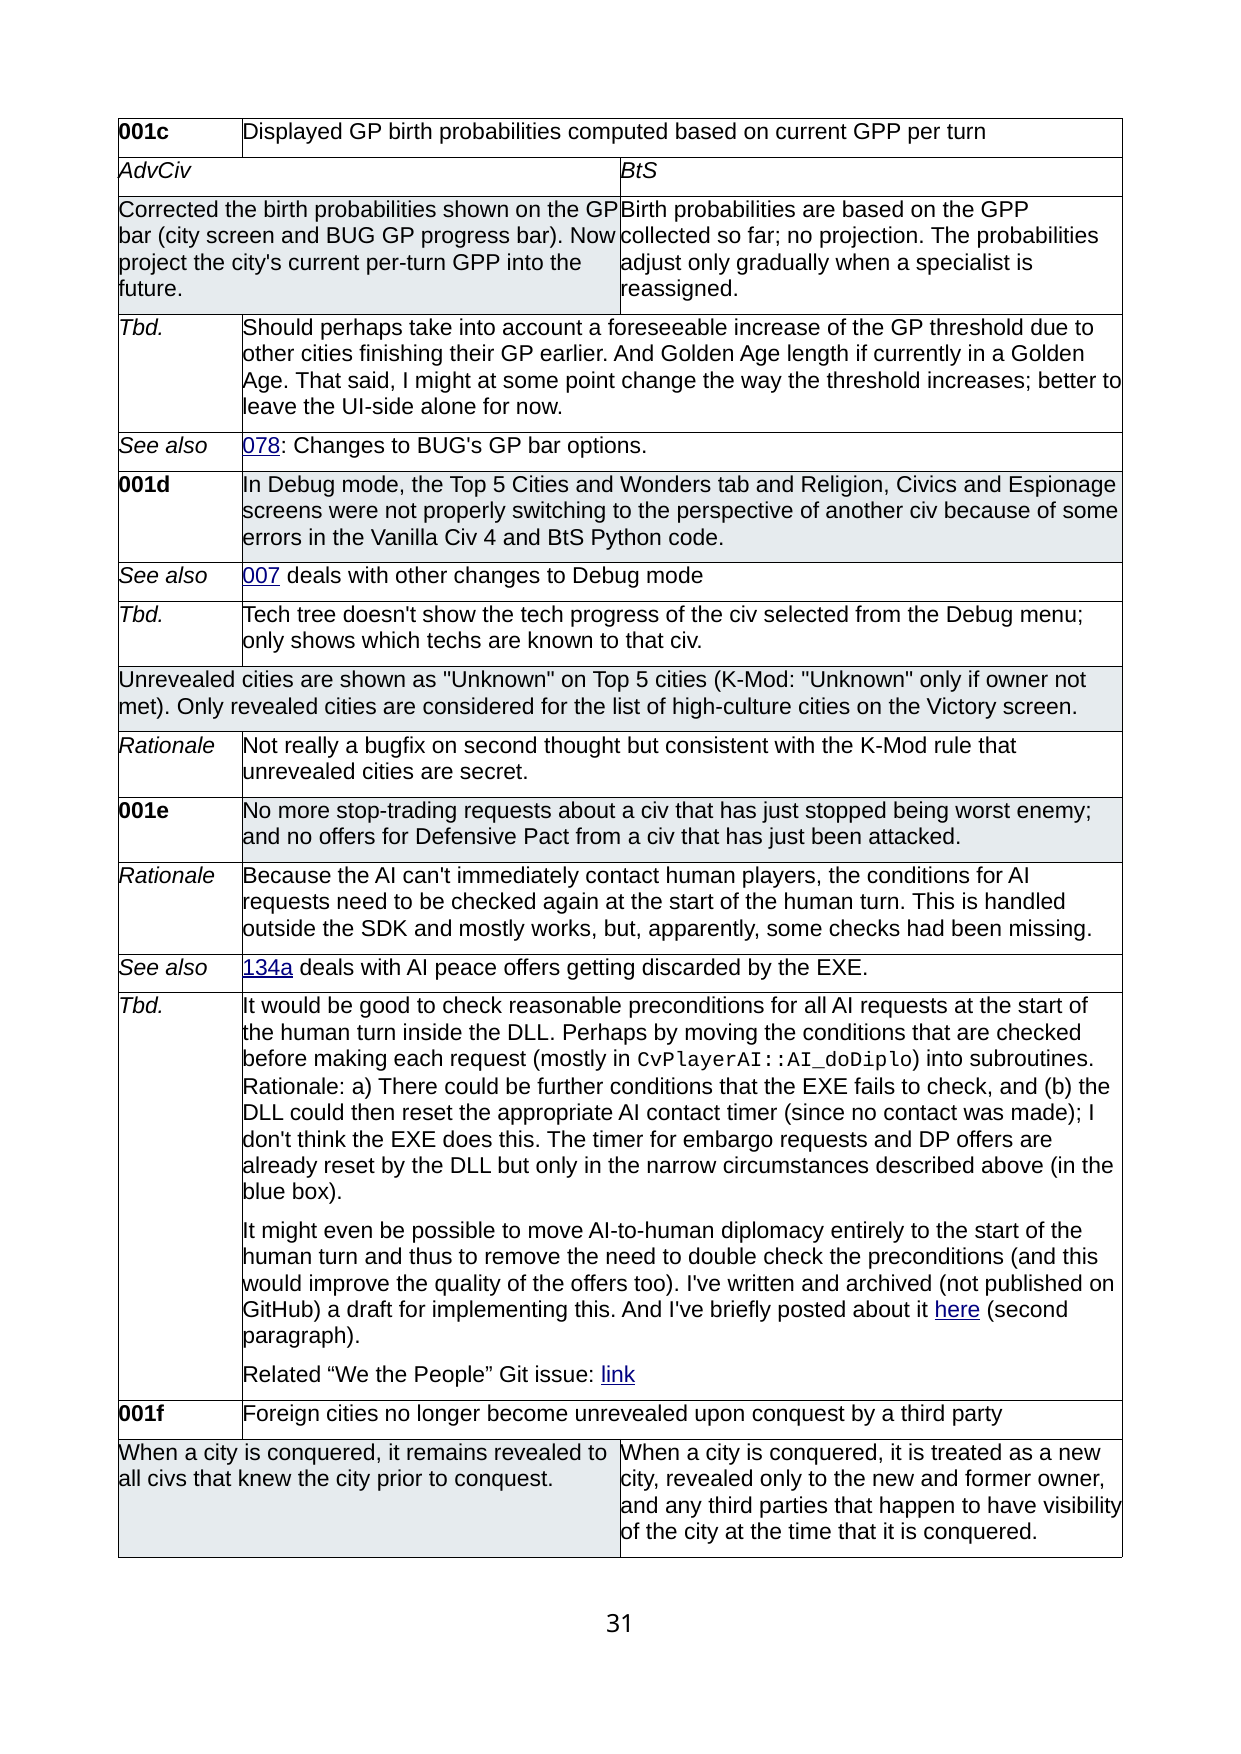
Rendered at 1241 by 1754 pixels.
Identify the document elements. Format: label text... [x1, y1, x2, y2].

table_cell Foreign cities no longer become unrevealed upon conquest by a third party [243, 1401, 1122, 1439]
table_cell Should perhaps take into account a foreseeable increase of the GP threshold due to other cities finishing their GP earlier. And Golden Age length if currently in a Golden Age. That said, I might at some point change the way the threshold increases; better to leave the UI-side alone for now. [243, 315, 1122, 432]
table_cell 134a deals with AI peace offers getting discarded by the EXE. [243, 955, 1122, 992]
table_cell Unrevealed cities are shown as "Unknown" on Top 5 cities (K-Mod: "Unknown" only if owner not met). Only revealed cities are considered for the list of high-culture cities on the Victory screen. [119, 667, 1122, 731]
table_cell 007 deals with other changes to Debug mode [243, 563, 1122, 601]
table_cell Displayed GP birth probabilities computed based on current GPP per turn [243, 119, 1122, 157]
table_cell Tbd. [119, 993, 242, 1400]
table_cell 001c [119, 119, 242, 157]
table_cell Tech tree doesn't show the tech progress of the civ selected from the Debug menu; only shows which techs are known to that civ. [243, 602, 1122, 666]
table_cell In Debug mode, the Top 5 Cities and Wonders tab and Religion, Civics and Espionage screens were not properly switching to the perspective of another civ because of some errors in the Vanilla Civ 4 and BtS Python code. [243, 472, 1122, 562]
table_cell 001e [119, 798, 242, 862]
table_cell Rationale [119, 732, 242, 797]
table_cell Tbd. [119, 602, 242, 666]
table_cell 001f [119, 1401, 242, 1439]
table_cell When a city is conquered, it remains revealed to all civs that knew the city prior to conquest. [119, 1440, 620, 1557]
table_cell When a city is conquered, it is treated as a new city, revealed only to the new and former owner, and any third parties that happen to have visibility of the city at the time that it is conquered. [621, 1440, 1122, 1557]
table_cell Corrected the birth probabilities shown on the GP bar (city screen and BUG GP progress bar). Now project the city's current per-turn GPP into the future. [119, 197, 620, 314]
table_cell No more stop-trading requests about a civ that has just stopped being worst enemy; and no offers for Defensive Pact from a civ that has just been attacked. [243, 798, 1122, 862]
table_cell AdvCiv [119, 158, 620, 196]
table_cell See also [119, 433, 242, 471]
table_cell It would be good to check reasonable preconditions for all AI requests at the start of the human turn inside the DLL. Perhaps by moving the conditions that are checked before making each request (mostly in CvPlayerAI::AI_doDiplo) into subroutines. Rationale: a) There could be further conditions that the EXE fails to check, and (b) the DLL could then reset the appropriate AI contact timer (since no contact was made); I don't think the EXE does this. The timer for embargo requests and DP offers are already reset by the DLL but only in the narrow circumstances described above (in the blue box). It might even be possible to move AI-to-human diplomacy entirely to the start of the human turn and thus to remove the need to double check the preconditions (and this would improve the quality of the offers too). I've written and archived (not published on GitHub) a draft for implementing this. And I've briefly posted about it here (second paragraph). Related “We the People” Git issue: link [243, 993, 1122, 1400]
table_cell See also [119, 563, 242, 601]
table_cell 078: Changes to BUG's GP bar options. [243, 433, 1122, 471]
table_cell See also [119, 955, 242, 992]
table_cell Because the AI can't immediately contact human players, the conditions for AI requests need to be checked again at the start of the human turn. This is handled outside the SDK and mostly works, but, apparently, some checks had been missing. [243, 863, 1122, 953]
table_cell BtS [621, 158, 1122, 196]
table_cell Birth probabilities are based on the GPP collected so far; no projection. The probabilities adjust only gradually when a specialist is reassigned. [621, 197, 1122, 314]
table_cell Not really a bugfix on second thought but consistent with the K-Mod rule that unrevealed cities are secret. [243, 732, 1122, 797]
table_cell 001d [119, 472, 242, 562]
table_cell Rationale [119, 863, 242, 953]
table_cell Tbd. [119, 315, 242, 432]
